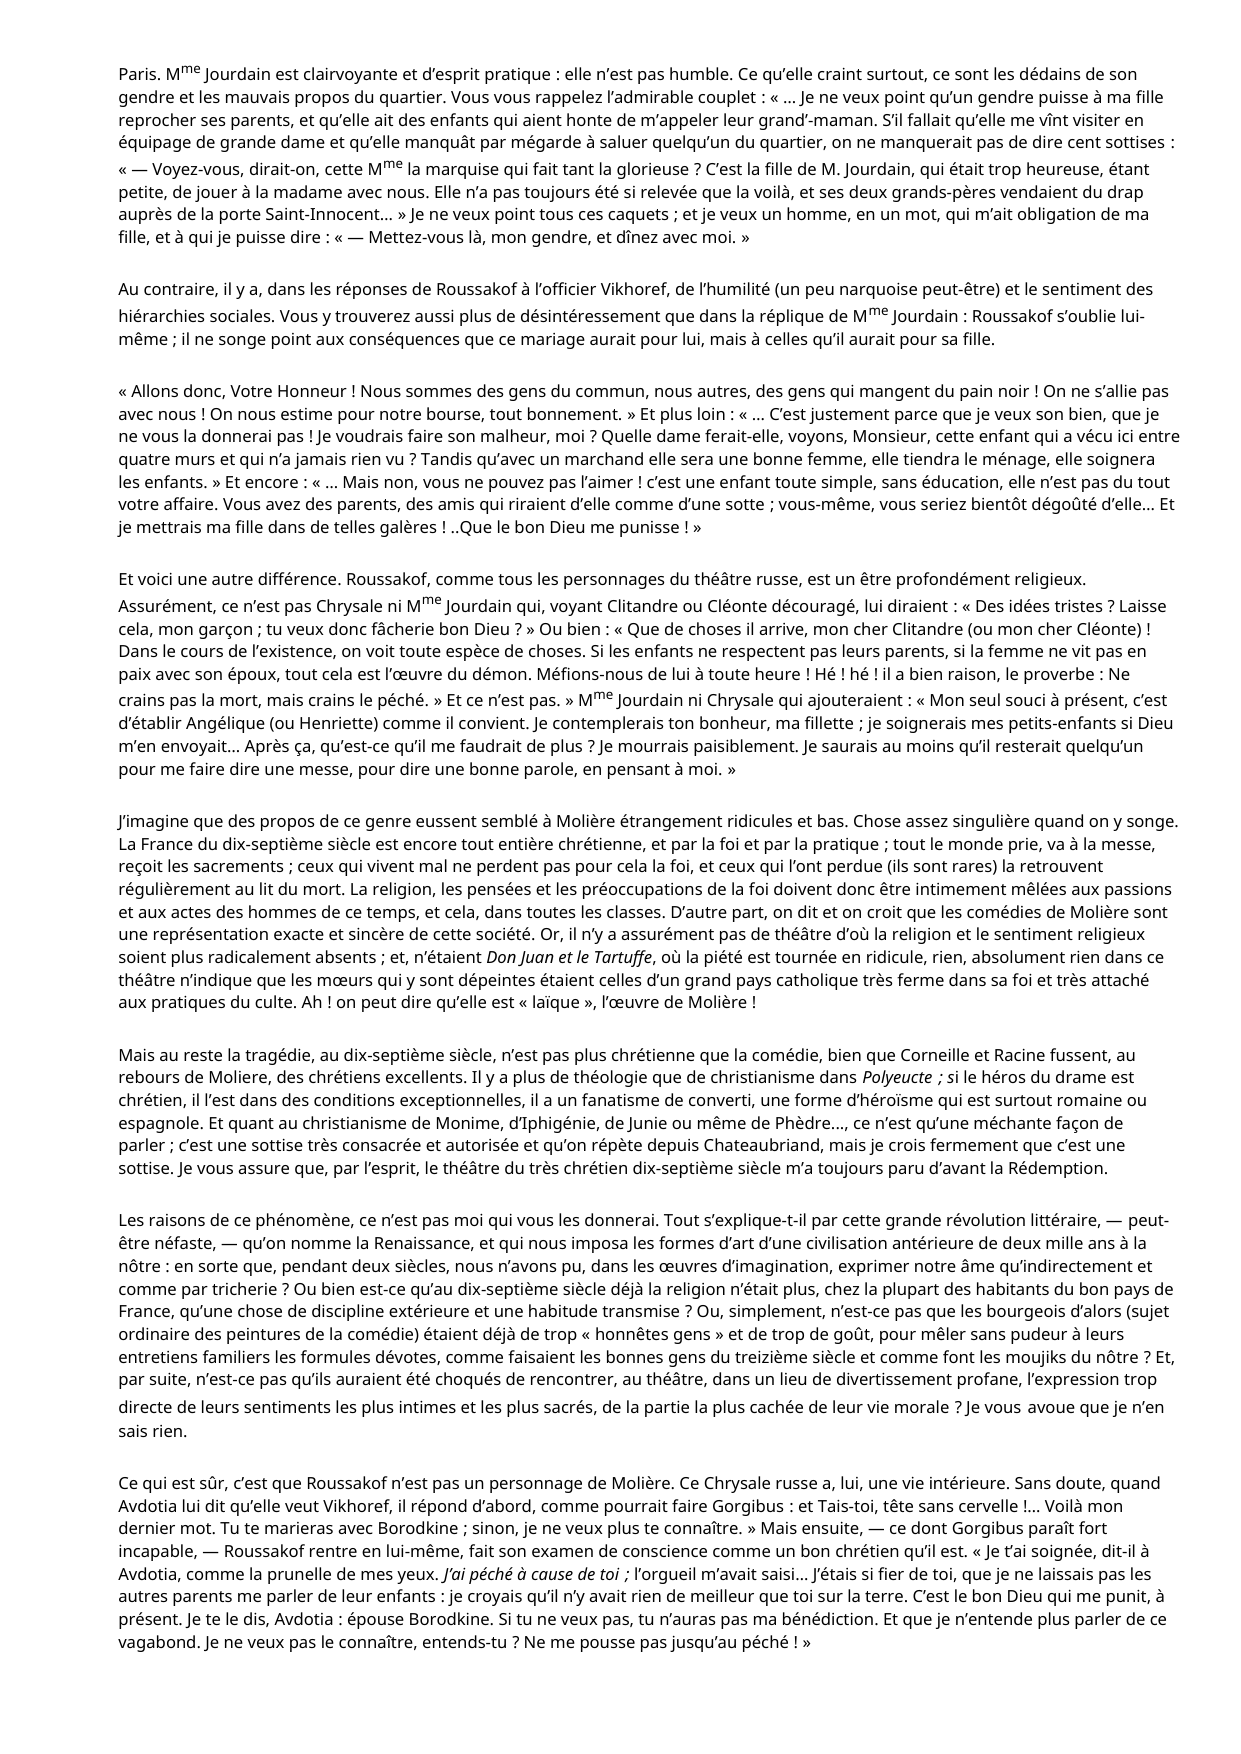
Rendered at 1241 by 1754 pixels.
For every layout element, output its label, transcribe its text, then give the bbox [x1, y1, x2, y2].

text Les raisons de ce phénomène, ce n’est pas moi qui vous les donnerai. Tout s’explique-t-il par cette grande révolution littéraire, — peut-être néfaste, — qu’on nomme la Renaissance, et qui nous imposa les formes d’art d’une civilisation antérieure de deux mille ans à la nôtre : en sorte que, pendant deux siècles, nous n’avons pu, dans les œuvres d’imagination, exprimer notre âme qu’indirectement et comme par tricherie ? Ou bien est-ce qu’au dix-septième siècle déjà la religion n’était plus, chez la plupart des habitants du bon pays de France, qu’une chose de discipline extérieure et une habitude transmise ? Ou, simplement, n’est-ce pas que les bourgeois d’alors (sujet ordinaire des peintures de la comédie) étaient déjà de trop « honnêtes gens » et de trop de goût, pour mêler sans pudeur à leurs entretiens familiers les formules dévotes, comme faisaient les bonnes gens du treizième siècle et comme font les moujiks du nôtre ? Et, par suite, n’est-ce pas qu’ils auraient été choqués de rencontrer, au théâtre, dans un lieu de divertissement profane, l’expression trop directe de leurs sentiments les plus intimes et les plus sacrés, de la partie la plus cachée de leur vie morale ? Je vous avoue que je n’en sais rien. [118, 1209, 1181, 1442]
text Mais au reste la tragédie, au dix-septième siècle, n’est pas plus chrétienne que la comédie, bien que Corneille et Racine fussent, au rebours de Moliere, des chrétiens excellents. Il y a plus de théologie que de christianisme dans Polyeucte ; si le héros du drame est chrétien, il l’est dans des conditions exceptionnelles, il a un fanatisme de converti, une forme d’héroïsme qui est surtout romaine ou espagnole. Et quant au christianisme de Monime, d’Iphigénie, de Junie ou même de Phèdre..., ce n’est qu’une méchante façon de parler ; c’est une sottise très consacrée et autorisée et qu’on répète depuis Chateaubriand, mais je crois fermement que c’est une sottise. Je vous assure que, par l’esprit, le théâtre du très chrétien dix-septième siècle m’a toujours paru d’avant la Rédemption. [118, 1043, 1181, 1179]
text Paris. Mme Jourdain est clairvoyante et d’esprit pratique : elle n’est pas humble. Ce qu’elle craint surtout, ce sont les dédains de son gendre et les mauvais propos du quartier. Vous vous rappelez l’admirable couplet : « … Je ne veux point qu’un gendre puisse à ma fille reprocher ses parents, et qu’elle ait des enfants qui aient honte de m’appeler leur grand’-maman. S’il fallait qu’elle me vînt visiter en équipage de grande dame et qu’elle manquât par mégarde à saluer quelqu’un du quartier, on ne manquerait pas de dire cent sottises : « — Voyez-vous, dirait-on, cette Mme la marquise qui fait tant la glorieuse ? C’est la fille de M. Jourdain, qui était trop heureuse, étant petite, de jouer à la madame avec nous. Elle n’a pas toujours été si relevée que la voilà, et ses deux grands-pères vendaient du drap auprès de la porte Saint-Innocent… » Je ne veux point tous ces caquets ; et je veux un homme, en un mot, qui m’ait obligation de ma fille, et à qui je puisse dire : « — Mettez-vous là, mon gendre, et dînez avec moi. » [118, 59, 1181, 248]
text Au contraire, il y a, dans les réponses de Roussakof à l’officier Vikhoref, de l’humilité (un peu narquoise peut-être) et le sentiment des hiérarchies sociales. Vous y trouverez aussi plus de désintéressement que dans la réplique de Mme Jourdain : Roussakof s’oublie lui-même ; il ne songe point aux conséquences que ce mariage aurait pour lui, mais à celles qu’il aurait pour sa fille. [118, 278, 1181, 350]
text J’imagine que des propos de ce genre eussent semblé à Molière étrangement ridicules et bas. Chose assez singulière quand on y songe. La France du dix-septième siècle est encore tout entière chrétienne, et par la foi et par la pratique ; tout le monde prie, va à la messe, reçoit les sacrements ; ceux qui vivent mal ne perdent pas pour cela la foi, et ceux qui l’ont perdue (ils sont rares) la retrouvent régulièrement au lit du mort. La religion, les pensées et les préoccupations de la foi doivent donc être intimement mêlées aux passions et aux actes des hommes de ce temps, et cela, dans toutes les classes. D’autre part, on dit et on croit que les comédies de Molière sont une représentation exacte et sincère de cette société. Or, il n’y a assurément pas de théâtre d’où la religion et le sentiment religieux soient plus radicalement absents ; et, n’étaient Don Juan et le Tartuffe, où la piété est tournée en ridicule, rien, absolument rien dans ce théâtre n’indique que les mœurs qui y sont dépeintes étaient celles d’un grand pays catholique très ferme dans sa foi et très attaché aux pratiques du culte. Ah ! on peut dire qu’elle est « laïque », l’œuvre de Molière ! [118, 809, 1181, 1014]
text Ce qui est sûr, c’est que Roussakof n’est pas un personnage de Molière. Ce Chrysale russe a, lui, une vie intérieure. Sans doute, quand Avdotia lui dit qu’elle veut Vikhoref, il répond d’abord, comme pourrait faire Gorgibus : et Tais-toi, tête sans cervelle !… Voilà mon dernier mot. Tu te marieras avec Borodkine ; sinon, je ne veux plus te connaître. » Mais ensuite, — ce dont Gorgibus paraît fort incapable, — Roussakof rentre en lui-même, fait son examen de conscience comme un bon chrétien qu’il est. « Je t’ai soignée, dit-il à Avdotia, comme la prunelle de mes yeux. J’ai péché à cause de toi ; l’orgueil m’avait saisi… J’étais si fier de toi, que je ne laissais pas les autres parents me parler de leur enfants : je croyais qu’il n’y avait rien de meilleur que toi sur la terre. C’est le bon Dieu qui me punit, à présent. Je te le dis, Avdotia : épouse Borodkine. Si tu ne veux pas, tu n’auras pas ma bénédiction. Et que je n’entende plus parler de ce vagabond. Je ne veux pas le connaître, entends-tu ? Ne me pousse pas jusqu’au péché ! » [118, 1472, 1181, 1653]
text « Allons donc, Votre Honneur ! Nous sommes des gens du commun, nous autres, des gens qui mangent du pain noir ! On ne s’allie pas avec nous ! On nous estime pour notre bourse, tout bonnement. » Et plus loin : « … C’est justement parce que je veux son bien, que je ne vous la donnerai pas ! Je voudrais faire son malheur, moi ? Quelle dame ferait-elle, voyons, Monsieur, cette enfant qui a vécu ici entre quatre murs et qui n’a jamais rien vu ? Tandis qu’avec un marchand elle sera une bonne femme, elle tiendra le ménage, elle soignera les enfants. » Et encore : « … Mais non, vous ne pouvez pas l’aimer ! c’est une enfant toute simple, sans éducation, elle n’est pas du tout votre affaire. Vous avez des parents, des amis qui riraient d’elle comme d’une sotte ; vous-même, vous seriez bientôt dégoûté d’elle… Et je mettrais ma fille dans de telles galères ! ..Que le bon Dieu me punisse ! » [118, 379, 1181, 538]
text Et voici une autre différence. Roussakof, comme tous les personnages du théâtre russe, est un être profondément religieux. Assurément, ce n’est pas Chrysale ni Mme Jourdain qui, voyant Clitandre ou Cléonte découragé, lui diraient : « Des idées tristes ? Laisse cela, mon garçon ; tu veux donc fâcherie bon Dieu ? » Ou bien : « Que de choses il arrive, mon cher Clitandre (ou mon cher Cléonte) ! Dans le cours de l’existence, on voit toute espèce de choses. Si les enfants ne respectent pas leurs parents, si la femme ne vit pas en paix avec son époux, tout cela est l’œuvre du démon. Méfions-nous de lui à toute heure ! Hé ! hé ! il a bien raison, le proverbe : Ne crains pas la mort, mais crains le péché. » Et ce n’est pas. » Mme Jourdain ni Chrysale qui ajouteraient : « Mon seul souci à présent, c’est d’établir Angélique (ou Henriette) comme il convient. Je contemplerais ton bonheur, ma fillette ; je soignerais mes petits-enfants si Dieu m’en envoyait… Après ça, qu’est-ce qu’il me faudrait de plus ? Je mourrais paisiblement. Je saurais au moins qu’il resterait quelqu’un pour me faire dire une messe, pour dire une bonne parole, en pensant à moi. » [118, 568, 1181, 780]
